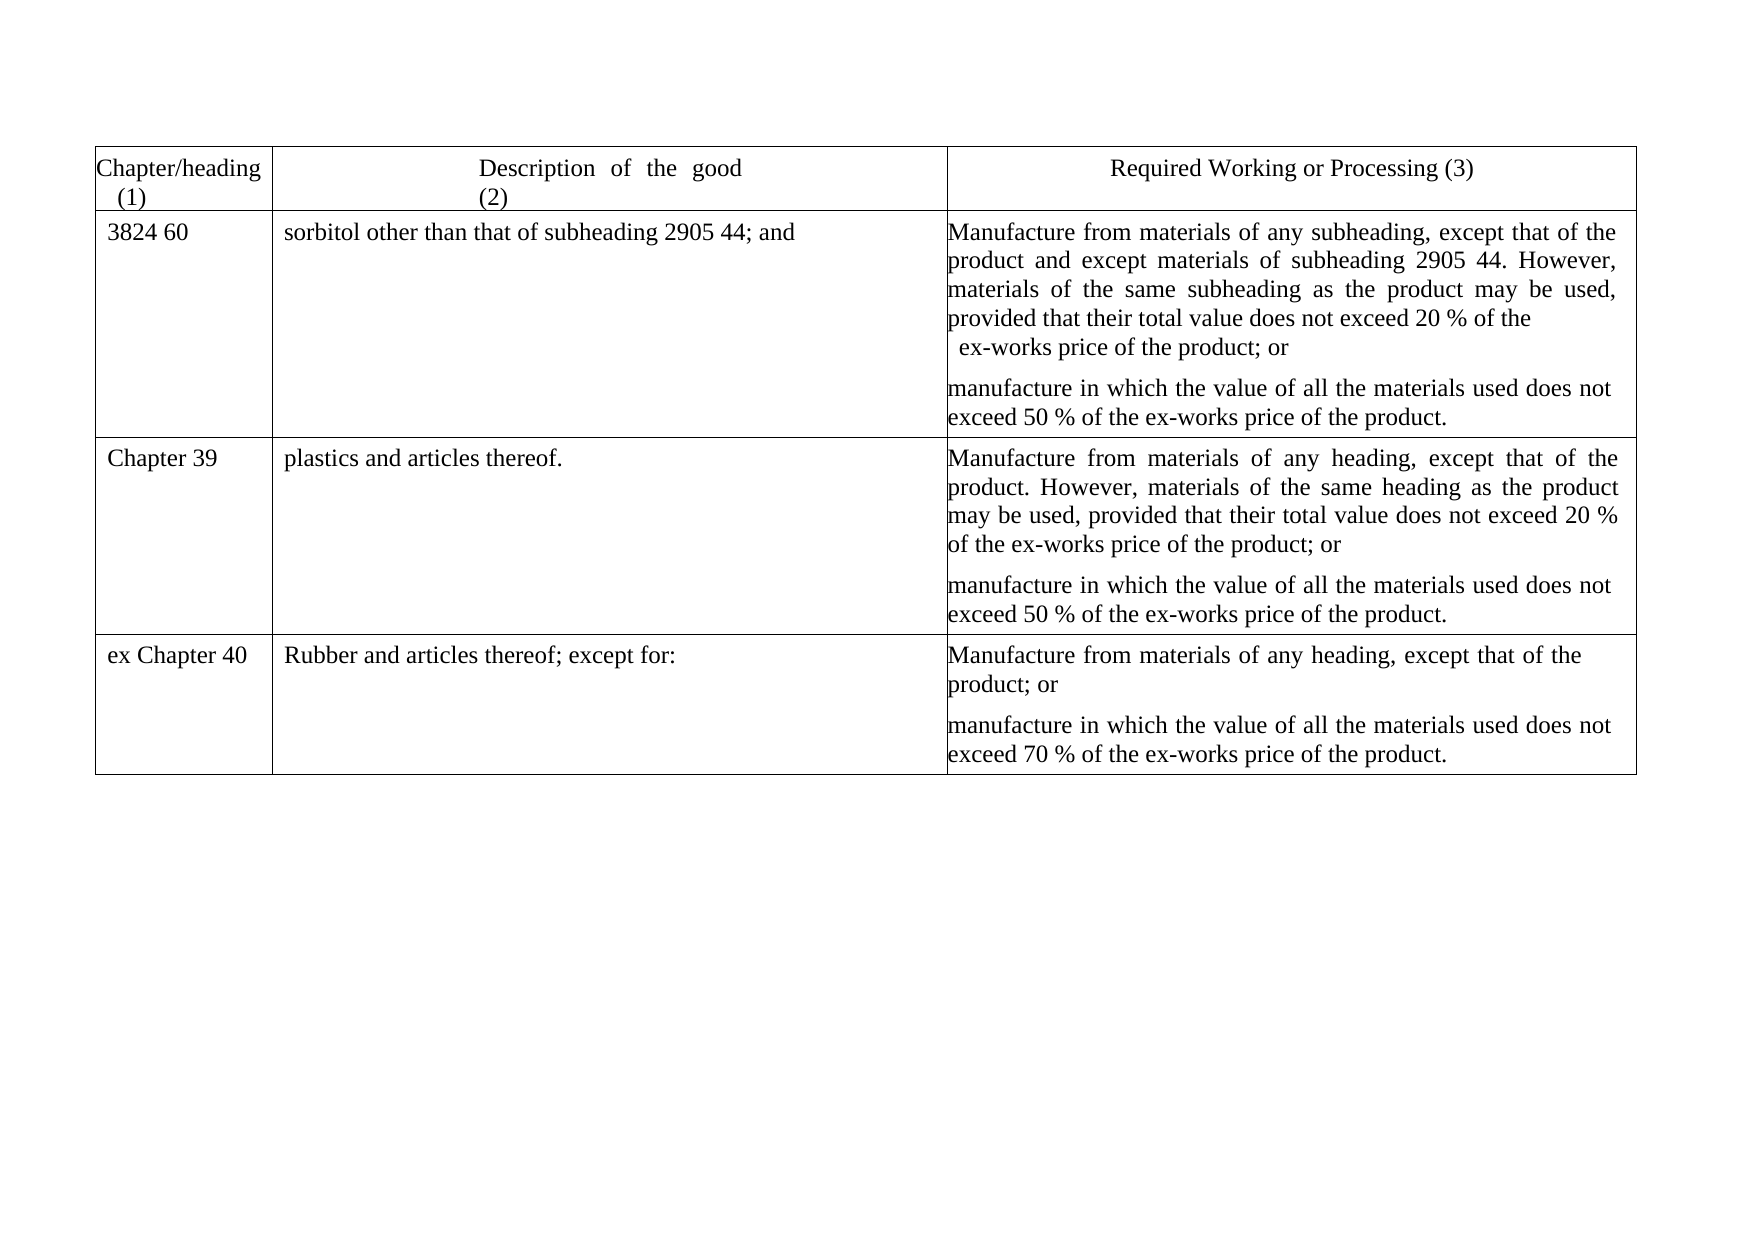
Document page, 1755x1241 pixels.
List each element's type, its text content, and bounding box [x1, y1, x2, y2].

table_header Description of the good (2) [273, 147, 947, 210]
table_header Chapter/heading (1) [96, 147, 272, 210]
table_cell Manufacture from materials of any heading, except that of the product; or manufacture in which the value of all the materials used does not exceed 70 % of the ex-works price of the product. [948, 635, 1636, 774]
table_cell 3824 60 [96, 211, 272, 437]
table_cell Chapter 39 [96, 438, 272, 634]
table_cell Manufacture from materials of any subheading, except that of the product and except materials of subheading 2905 44. However, materials of the same subheading as the product may be used, provided that their total value does not exceed 20 % of the ex-works price of the product; or manufacture in which the value of all the materials used does not exceed 50 % of the ex-works price of the product. [948, 211, 1636, 437]
table_cell Manufacture from materials of any heading, except that of the product. However, materials of the same heading as the product may be used, provided that their total value does not exceed 20 % of the ex-works price of the product; or manufacture in which the value of all the materials used does not exceed 50 % of the ex-works price of the product. [948, 438, 1636, 634]
table_cell sorbitol other than that of subheading 2905 44; and [273, 211, 947, 437]
table_header Required Working or Processing (3) [948, 147, 1636, 210]
table_cell ex Chapter 40 [96, 635, 272, 774]
table_cell plastics and articles thereof. [273, 438, 947, 634]
table_cell Rubber and articles thereof; except for: [273, 635, 947, 774]
